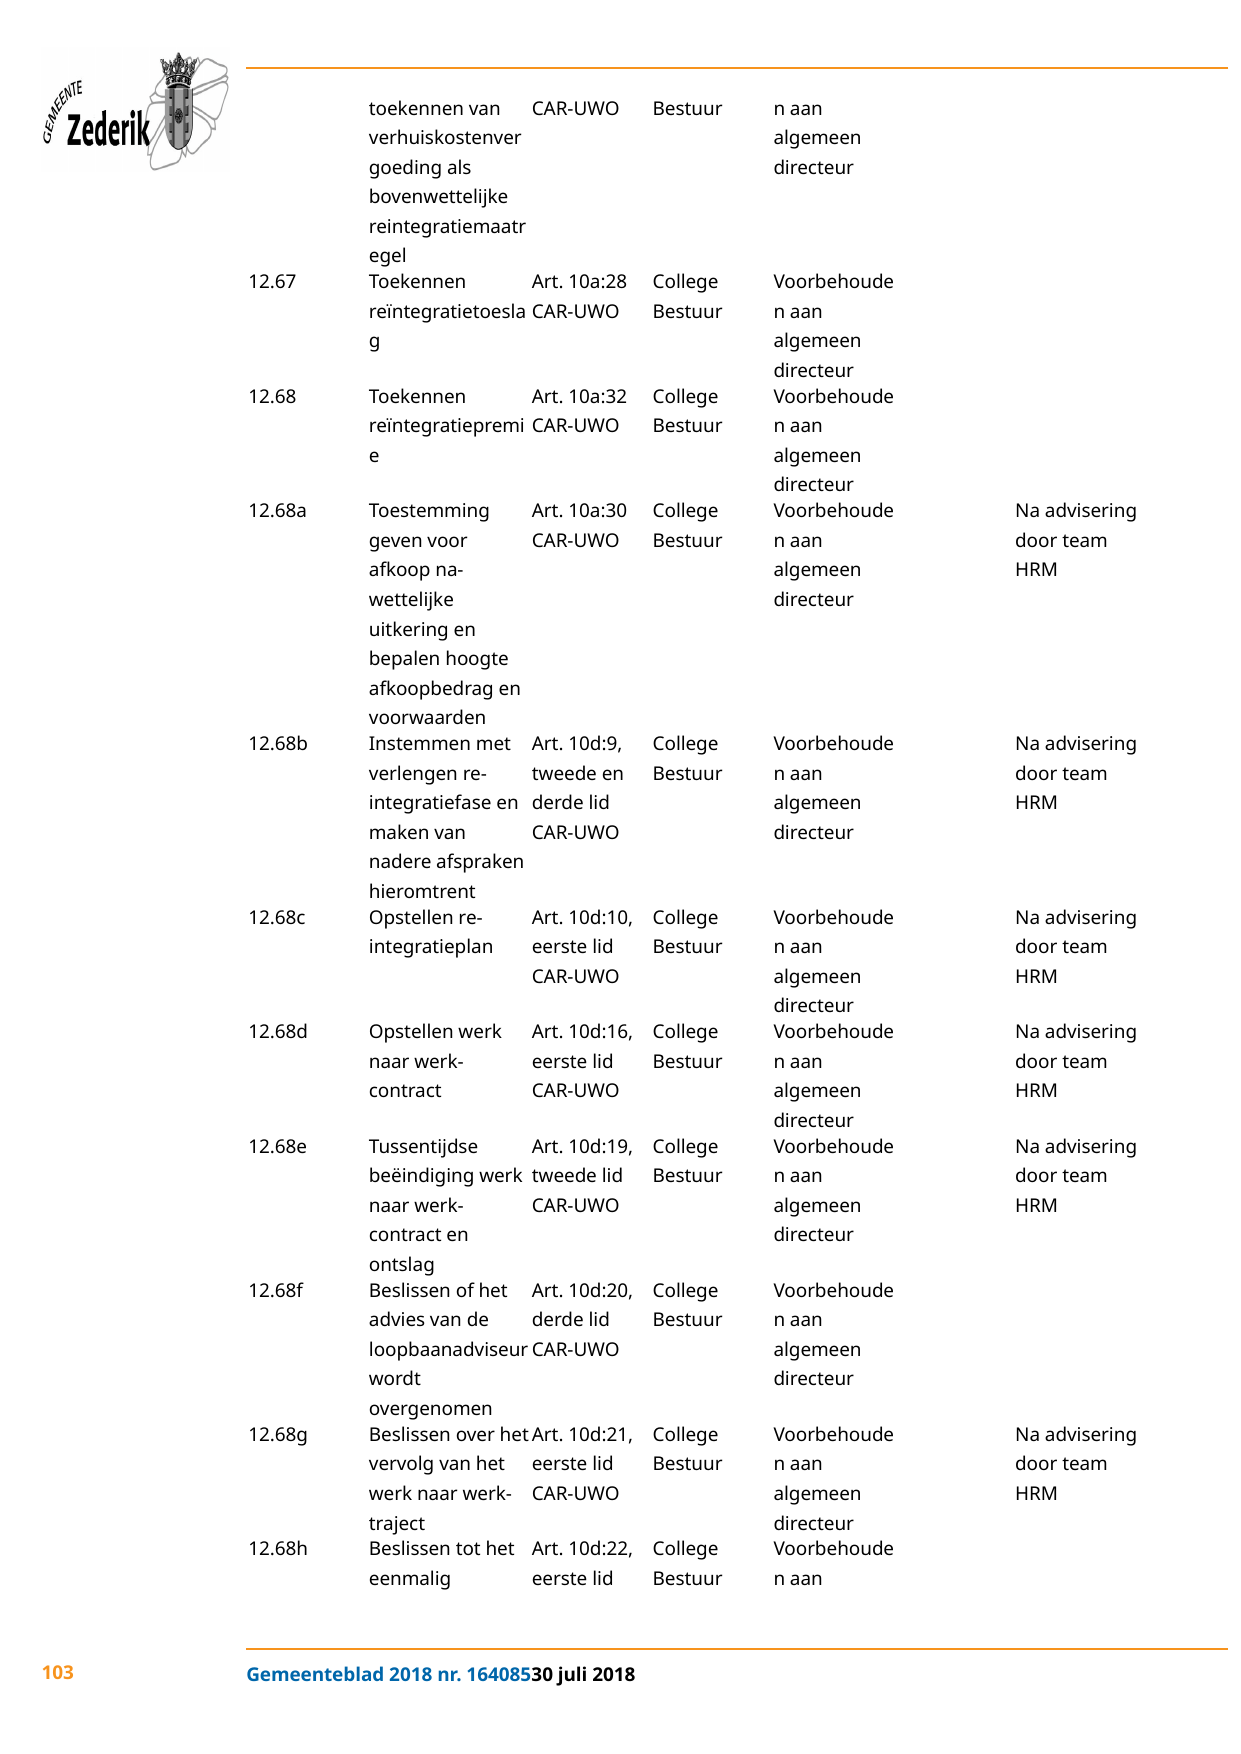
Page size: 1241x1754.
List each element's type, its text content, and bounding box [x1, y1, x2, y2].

table_cell Tussentijdse beëindiging werk naar werk-contract en ontslag [369, 1133, 532, 1277]
table_cell 12.68 [248, 383, 369, 497]
table_cell Voorbehouden aan algemeen directeur [773, 498, 894, 730]
table_cell Art. 10d:21, eerste lid CAR-UWO [532, 1421, 652, 1535]
table_cell Beslissen of het advies van de loopbaanadviseur wordt overgenomen [369, 1277, 532, 1421]
table_cell 12.68g [248, 1421, 369, 1535]
table_cell College Bestuur [653, 1018, 773, 1133]
table_cell [894, 1277, 1015, 1421]
table_cell [1015, 1277, 1152, 1421]
table_cell Na advisering door team HRM [1015, 730, 1152, 904]
table_cell College Bestuur [653, 904, 773, 1018]
table_cell Na advisering door team HRM [1015, 904, 1152, 1018]
table_cell 12.68h [248, 1535, 369, 1591]
table_cell [894, 1421, 1015, 1535]
table_cell [248, 95, 369, 268]
table_cell Na advisering door team HRM [1015, 1421, 1152, 1535]
table_cell Voorbehouden aan algemeen directeur [773, 1277, 894, 1421]
table_cell CAR-UWO [532, 95, 652, 268]
table_cell [894, 95, 1015, 268]
table_cell Art. 10d:22, eerste lid [532, 1535, 652, 1591]
table_cell Art. 10a:32 CAR-UWO [532, 383, 652, 497]
table_cell College Bestuur [653, 269, 773, 383]
table_cell Na advisering door team HRM [1015, 1133, 1152, 1277]
picture [41, 47, 231, 172]
table_cell 12.68a [248, 498, 369, 730]
table_cell College Bestuur [653, 1421, 773, 1535]
table_cell Art. 10d:19, tweede lid CAR-UWO [532, 1133, 652, 1277]
table_cell [894, 383, 1015, 497]
table_cell Art. 10d:20, derde lid CAR-UWO [532, 1277, 652, 1421]
table_cell Art. 10d:9, tweede en derde lid CAR-UWO [532, 730, 652, 904]
table_cell Toekennen reïntegratietoeslag [369, 269, 532, 383]
table_cell College Bestuur [653, 1535, 773, 1591]
table_cell [894, 1133, 1015, 1277]
table_cell College Bestuur [653, 1133, 773, 1277]
table_cell [894, 904, 1015, 1018]
table_cell 12.68f [248, 1277, 369, 1421]
table_cell Voorbehouden aan algemeen directeur [773, 383, 894, 497]
table_cell 12.68b [248, 730, 369, 904]
table_cell Bestuur [653, 95, 773, 268]
table_cell 12.68c [248, 904, 369, 1018]
table_cell College Bestuur [653, 1277, 773, 1421]
table_cell [894, 1018, 1015, 1133]
table_cell [894, 730, 1015, 904]
table_cell [1015, 269, 1152, 383]
table_cell 12.67 [248, 269, 369, 383]
table_cell toekennen van verhuiskostenvergoeding als bovenwettelijke reintegratiemaatregel [369, 95, 532, 268]
table_cell [1015, 383, 1152, 497]
table_cell Beslissen over het vervolg van het werk naar werk-traject [369, 1421, 532, 1535]
table_cell [894, 1535, 1015, 1591]
table_cell Art. 10d:16, eerste lid CAR-UWO [532, 1018, 652, 1133]
table_cell Toestemming geven voor afkoop na-wettelijke uitkering en bepalen hoogte afkoopbedrag en voorwaarden [369, 498, 532, 730]
table_cell Art. 10d:10, eerste lid CAR-UWO [532, 904, 652, 1018]
table_cell College Bestuur [653, 498, 773, 730]
table_cell Voorbehouden aan algemeen directeur [773, 904, 894, 1018]
table_cell College Bestuur [653, 383, 773, 497]
table_cell College Bestuur [653, 730, 773, 904]
table_cell [1015, 1535, 1152, 1591]
table_cell Art. 10a:28 CAR-UWO [532, 269, 652, 383]
table_cell Opstellen re-integratieplan [369, 904, 532, 1018]
table_cell Voorbehouden aan algemeen directeur [773, 1133, 894, 1277]
table_cell [894, 498, 1015, 730]
table_cell Instemmen met verlengen re-integratiefase en maken van nadere afspraken hieromtrent [369, 730, 532, 904]
table_cell Voorbehouden aan algemeen directeur [773, 730, 894, 904]
table_cell Voorbehouden aan algemeen directeur [773, 1018, 894, 1133]
table_cell Beslissen tot het eenmalig [369, 1535, 532, 1591]
table_cell Voorbehouden aan [773, 1535, 894, 1591]
table_cell 12.68d [248, 1018, 369, 1133]
table_cell 12.68e [248, 1133, 369, 1277]
table_cell n aan algemeen directeur [773, 95, 894, 268]
table_cell Opstellen werk naar werk-contract [369, 1018, 532, 1133]
table_cell Voorbehouden aan algemeen directeur [773, 1421, 894, 1535]
table_cell [894, 269, 1015, 383]
table_cell Toekennen reïntegratiepremie [369, 383, 532, 497]
table_cell Na advisering door team HRM [1015, 498, 1152, 730]
table_cell Voorbehouden aan algemeen directeur [773, 269, 894, 383]
table_cell Art. 10a:30 CAR-UWO [532, 498, 652, 730]
table_cell Na advisering door team HRM [1015, 1018, 1152, 1133]
table_cell [1015, 95, 1152, 268]
